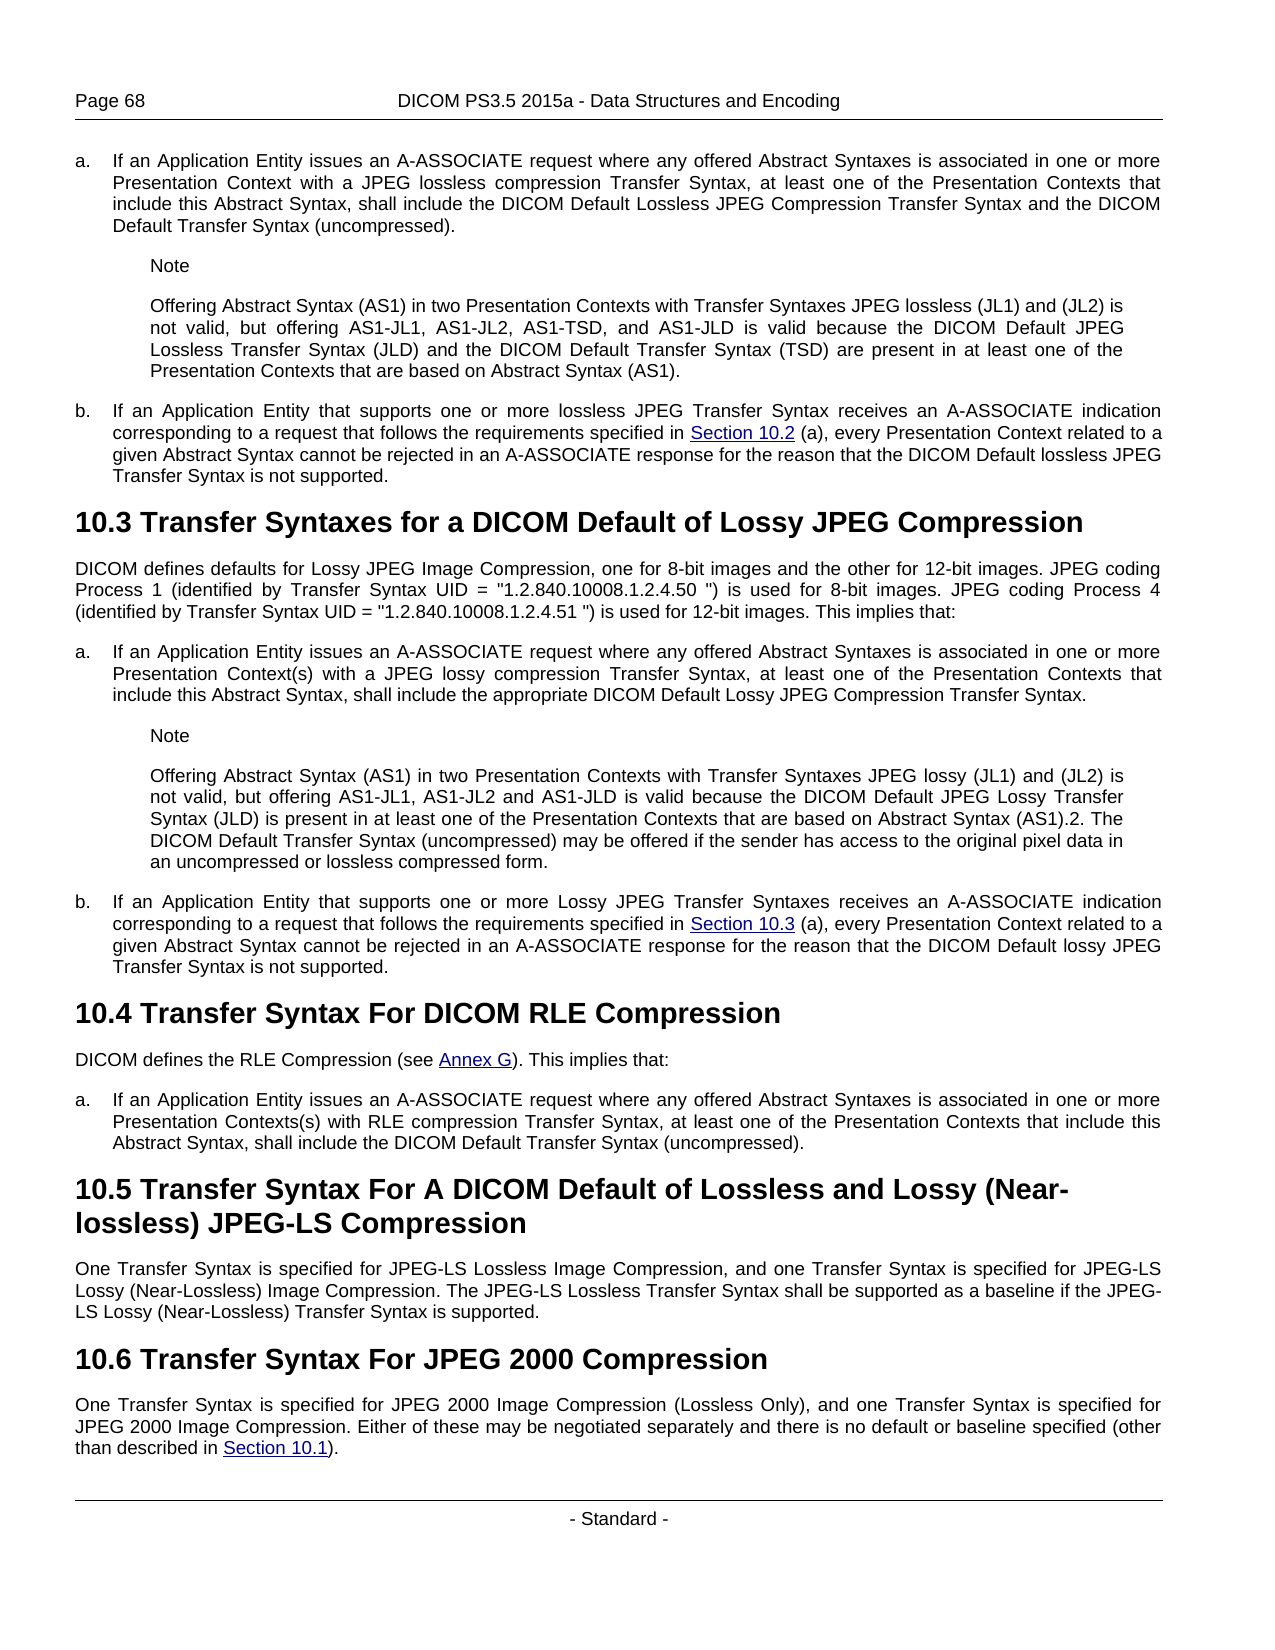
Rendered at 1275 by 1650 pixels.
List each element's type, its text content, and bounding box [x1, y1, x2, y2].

text 10.3 Transfer Syntaxes for a DICOM Default of Lossy JPEG Compression [75, 505, 1162, 539]
text 10.6 Transfer Syntax For JPEG 2000 Compression [75, 1342, 1162, 1375]
list Note [112, 724, 1125, 746]
list If an Application Entity issues an A-ASSOCIATE request where any offered Abstract Syntaxes is associated in one or more Presentation Context(s) with a JPEG lossy compression Transfer Syntax, at least one of the Presentation Contexts that include this Abstract Syntax, shall include the appropriate DICOM Default Lossy JPEG Compression Transfer Syntax. [75, 641, 1162, 706]
list Offering Abstract Syntax (AS1) in two Presentation Contexts with Transfer Syntaxes JPEG lossless (JL1) and (JL2) is not valid, but offering AS1-JL1, AS1-JL2, AS1-TSD, and AS1-JLD is valid because the DICOM Default JPEG Lossless Transfer Syntax (JLD) and the DICOM Default Transfer Syntax (TSD) are present in at least one of the Presentation Contexts that are based on Abstract Syntax (AS1). [112, 295, 1125, 382]
list Offering Abstract Syntax (AS1) in two Presentation Contexts with Transfer Syntaxes JPEG lossy (JL1) and (JL2) is not valid, but offering AS1-JL1, AS1-JL2 and AS1-JLD is valid because the DICOM Default JPEG Lossy Transfer Syntax (JLD) is present in at least one of the Presentation Contexts that are based on Abstract Syntax (AS1).2. The DICOM Default Transfer Syntax (uncompressed) may be offered if the sender has access to the original pixel data in an uncompressed or lossless compressed form. [112, 765, 1125, 873]
list If an Application Entity issues an A-ASSOCIATE request where any offered Abstract Syntaxes is associated in one or more Presentation Contexts(s) with RLE compression Transfer Syntax, at least one of the Presentation Contexts that include this Abstract Syntax, shall include the DICOM Default Transfer Syntax (uncompressed). [75, 1089, 1162, 1154]
list If an Application Entity that supports one or more Lossy JPEG Transfer Syntaxes receives an A-ASSOCIATE indication corresponding to a request that follows the requirements specified in Section 10.3 (a), every Presentation Context related to a given Abstract Syntax cannot be rejected in an A-ASSOCIATE response for the reason that the DICOM Default lossy JPEG Transfer Syntax is not supported. [75, 891, 1162, 978]
text 10.5 Transfer Syntax For A DICOM Default of Lossless and Lossy (Near-lossless) JPEG-LS Compression [75, 1172, 1162, 1239]
text One Transfer Syntax is specified for JPEG 2000 Image Compression (Lossless Only), and one Transfer Syntax is specified for JPEG 2000 Image Compression. Either of these may be negotiated separately and there is no default or baseline specified (other than described in Section 10.1). [75, 1394, 1162, 1459]
text DICOM defines the RLE Compression (see Annex G). This implies that: [75, 1049, 1162, 1070]
list If an Application Entity that supports one or more lossless JPEG Transfer Syntax receives an A-ASSOCIATE indication corresponding to a request that follows the requirements specified in Section 10.2 (a), every Presentation Context related to a given Abstract Syntax cannot be rejected in an A-ASSOCIATE response for the reason that the DICOM Default lossless JPEG Transfer Syntax is not supported. [75, 400, 1162, 487]
text One Transfer Syntax is specified for JPEG-LS Lossless Image Compression, and one Transfer Syntax is specified for JPEG-LS Lossy (Near-Lossless) Image Compression. The JPEG-LS Lossless Transfer Syntax shall be supported as a baseline if the JPEG-LS Lossy (Near-Lossless) Transfer Syntax is supported. [75, 1258, 1162, 1323]
list If an Application Entity issues an A-ASSOCIATE request where any offered Abstract Syntaxes is associated in one or more Presentation Context with a JPEG lossless compression Transfer Syntax, at least one of the Presentation Contexts that include this Abstract Syntax, shall include the DICOM Default Lossless JPEG Compression Transfer Syntax and the DICOM Default Transfer Syntax (uncompressed). [75, 150, 1162, 236]
text 10.4 Transfer Syntax For DICOM RLE Compression [75, 996, 1162, 1030]
list Note [112, 255, 1125, 277]
text DICOM defines defaults for Lossy JPEG Image Compression, one for 8-bit images and the other for 12-bit images. JPEG coding Process 1 (identified by Transfer Syntax UID = "1.2.840.10008.1.2.4.50 ") is used for 8-bit images. JPEG coding Process 4 (identified by Transfer Syntax UID = "1.2.840.10008.1.2.4.51 ") is used for 12-bit images. This implies that: [75, 558, 1162, 622]
